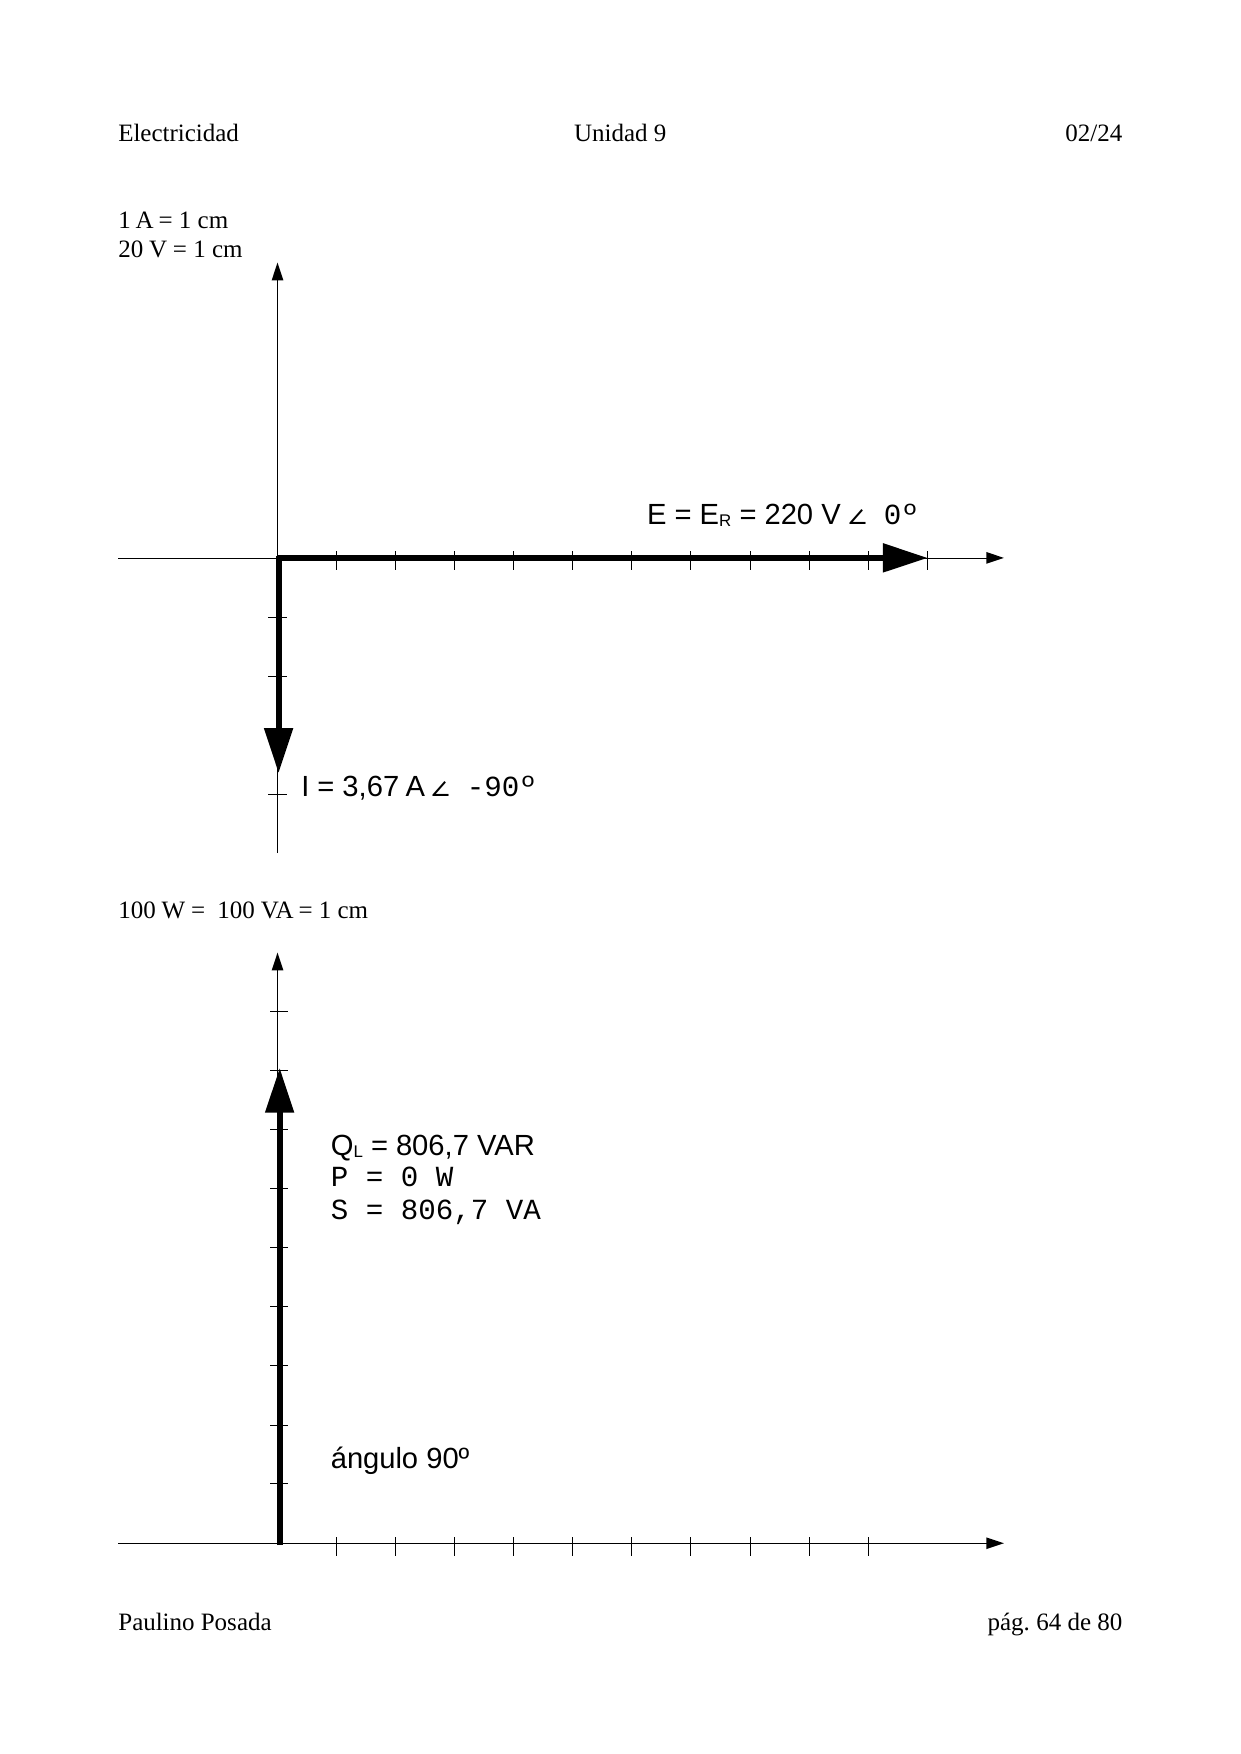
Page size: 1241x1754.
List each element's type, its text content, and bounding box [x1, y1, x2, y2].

text 100 W = 100 VA = 1 cm [118, 895, 1122, 924]
text 1 A = 1 cm [118, 205, 1122, 234]
text 20 V = 1 cm [118, 234, 1122, 263]
